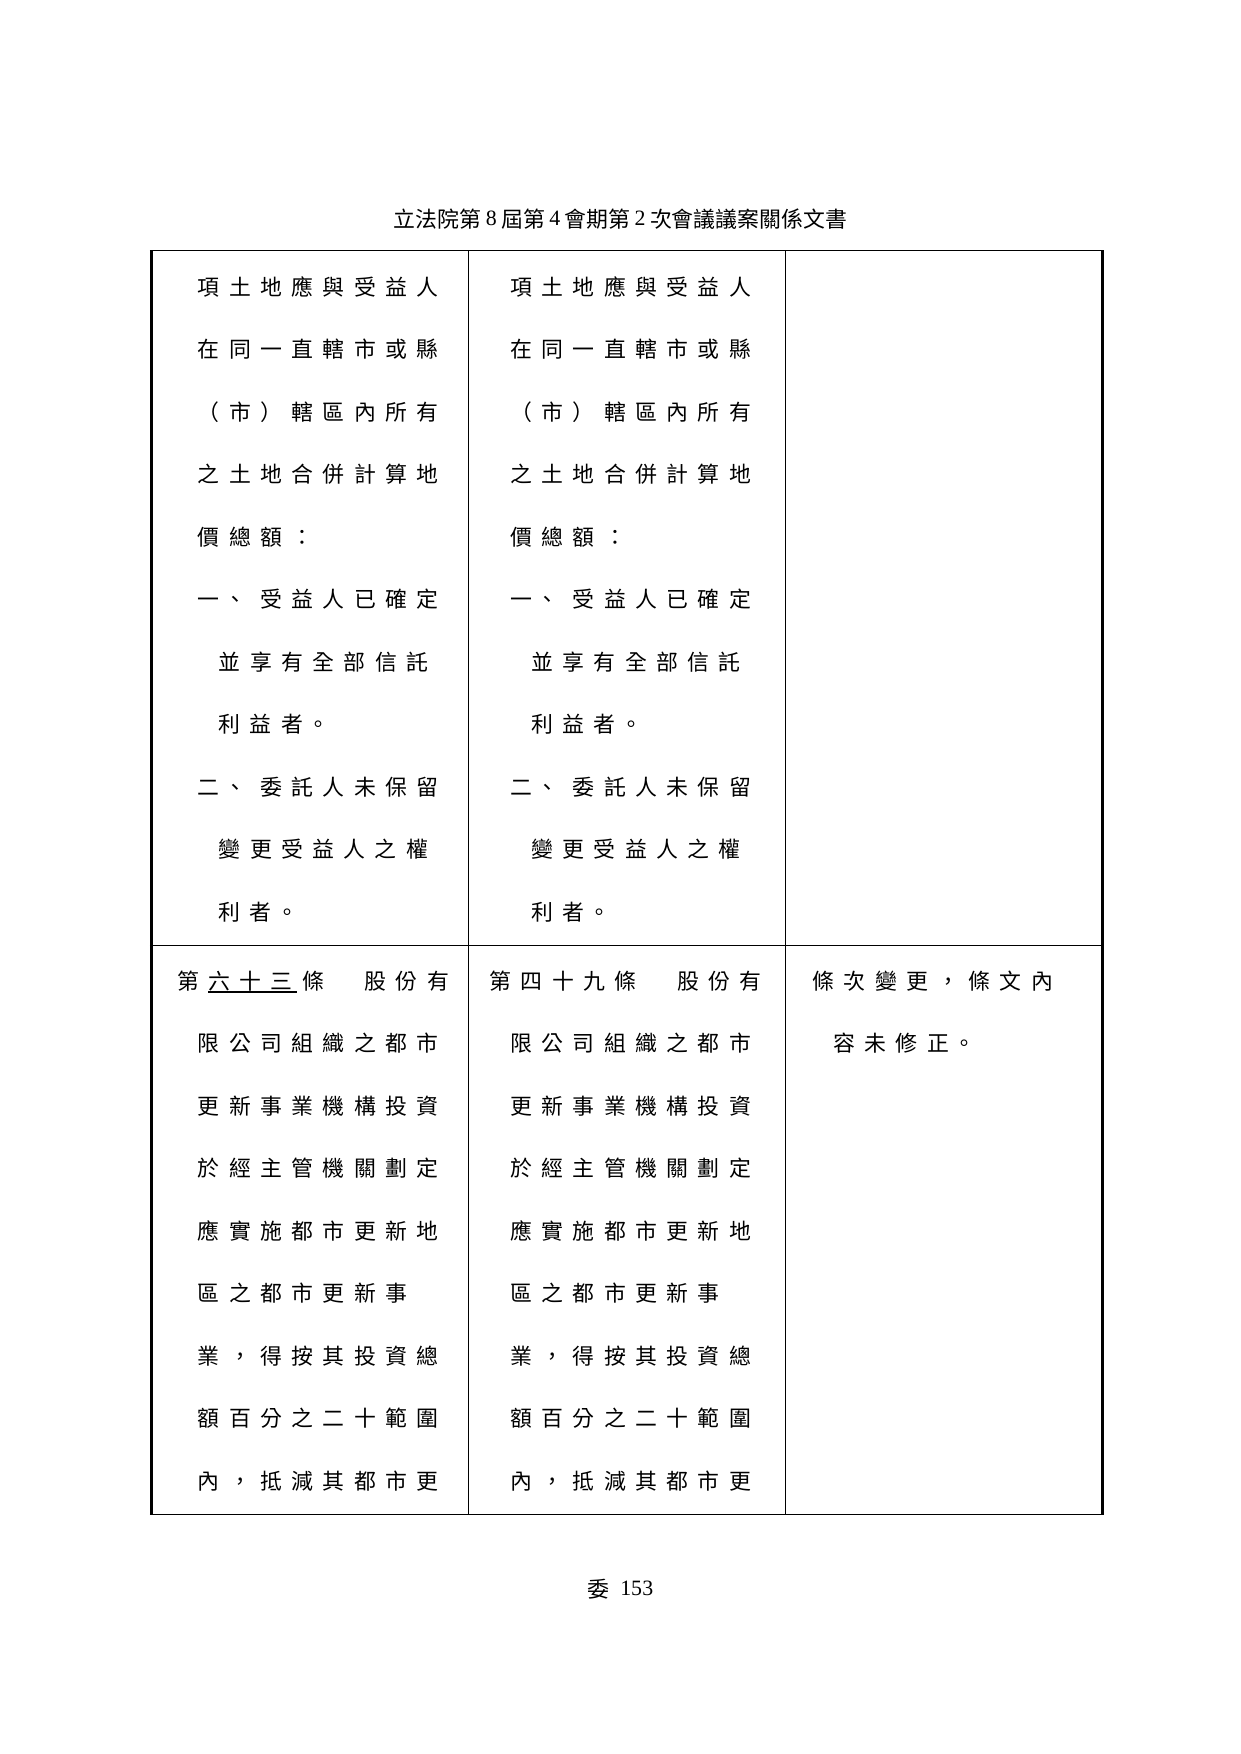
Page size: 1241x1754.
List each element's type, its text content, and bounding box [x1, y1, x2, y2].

table_cell 第六十三條 股份有限公司組織之都市更新事業機構投資於經主管機關劃定應實施都市更新地區之都市更新事業，得按其投資總額百分之二十範圍內，抵減其都市更 [153, 946, 468, 1514]
table_cell 條次變更，條文內容未修正。 [786, 946, 1101, 1514]
table_cell 項土地應與受益人在同一直轄市或縣（市）轄區內所有之土地合併計算地價總額： 一、受益人已確定並享有全部信託利益者。 二、委託人未保留變更受益人之權利者。 [153, 251, 468, 944]
table_cell 第四十九條 股份有限公司組織之都市更新事業機構投資於經主管機關劃定應實施都市更新地區之都市更新事業，得按其投資總額百分之二十範圍內，抵減其都市更 [469, 946, 785, 1514]
table_cell [786, 251, 1101, 944]
table_cell 項土地應與受益人在同一直轄市或縣（市）轄區內所有之土地合併計算地價總額： 一、受益人已確定並享有全部信託利益者。 二、委託人未保留變更受益人之權利者。 [469, 251, 785, 944]
